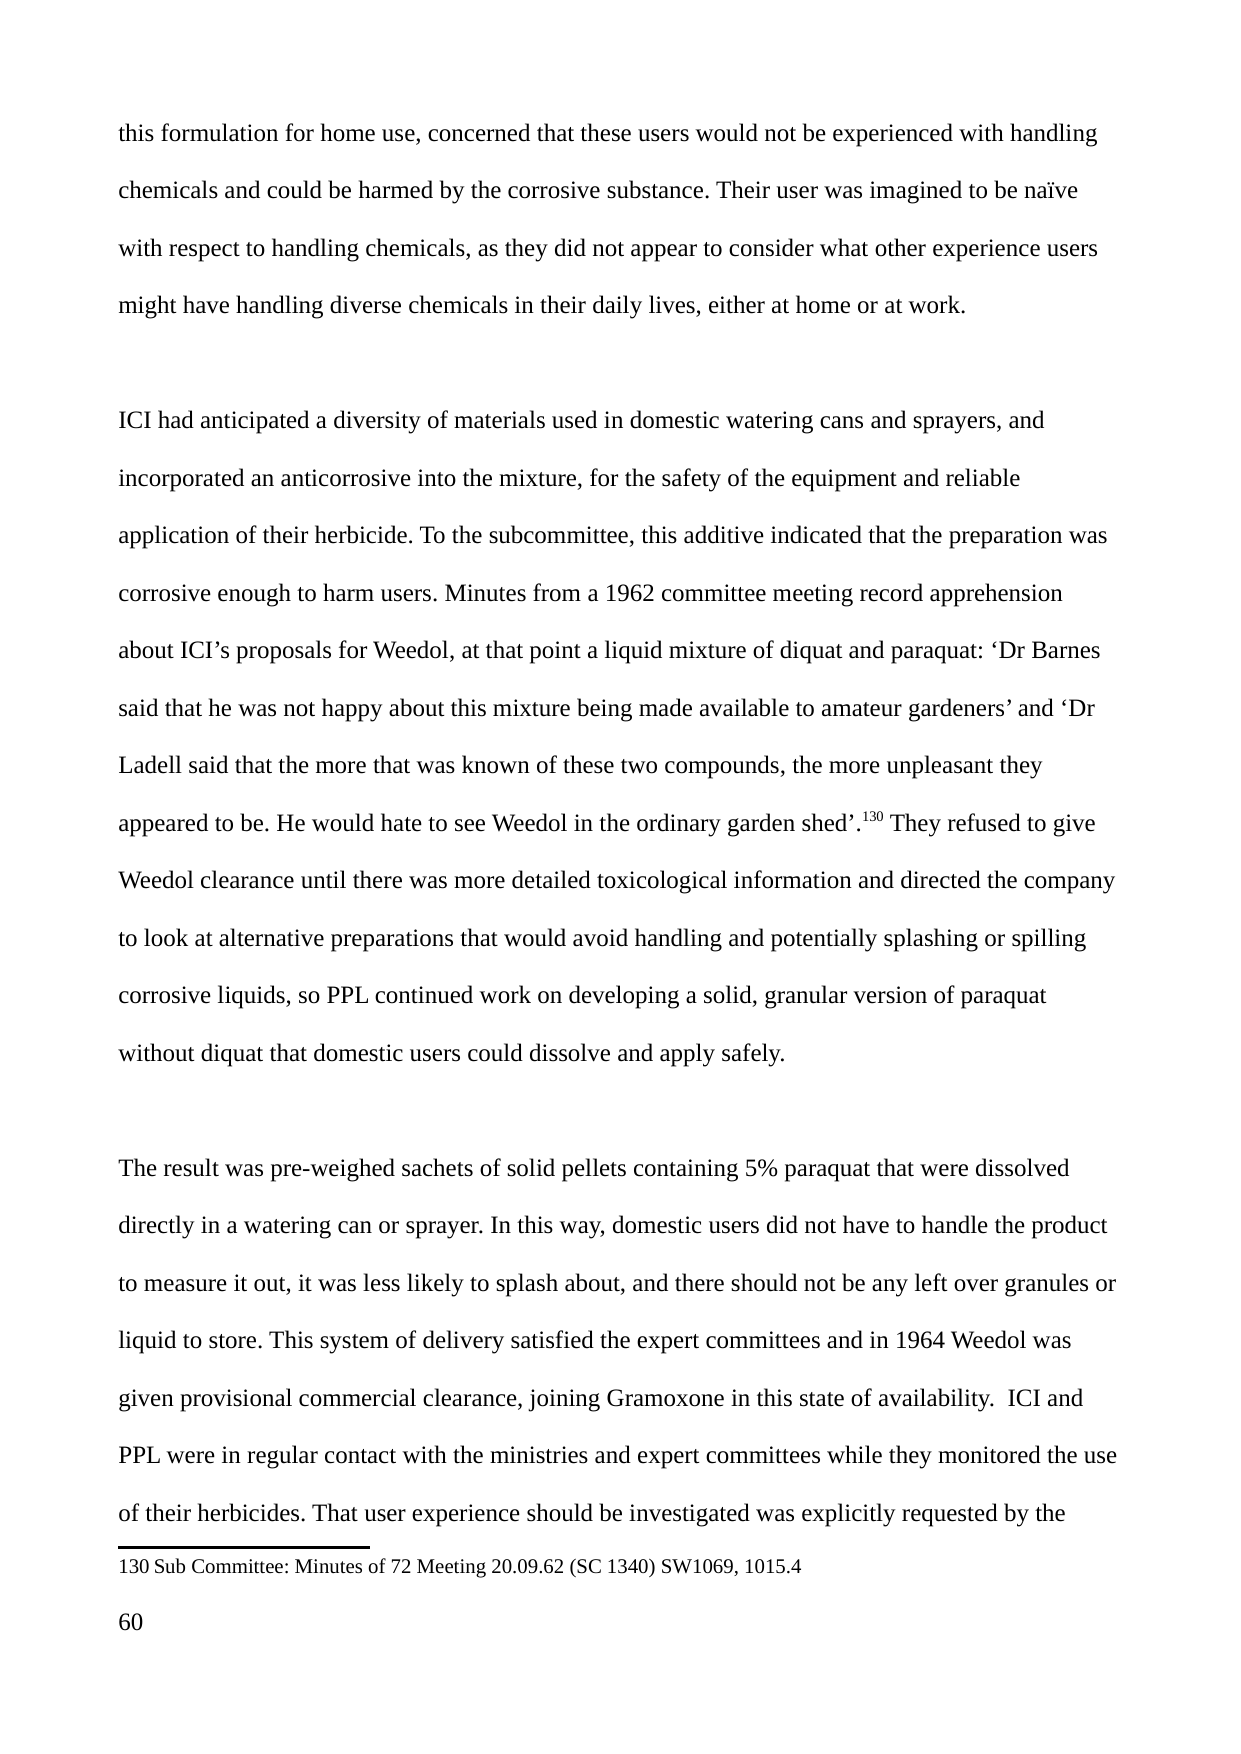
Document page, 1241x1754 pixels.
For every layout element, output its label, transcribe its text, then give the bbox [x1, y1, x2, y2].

text The result was pre-weighed sachets of solid pellets containing 5% paraquat that were dissolved directly in a watering can or sprayer. In this way, domestic users did not have to handle the product to measure it out, it was less likely to splash about, and there should not be any left over granules or liquid to store. This system of delivery satisfied the expert committees and in 1964 Weedol was given provisional commercial clearance, joining Gramoxone in this state of availability. ICI and PPL were in regular contact with the ministries and expert committees while they monitored the use of their herbicides. That user experience should be investigated was explicitly requested by the [118, 1153, 1122, 1527]
text Sub Committee: Minutes of 72 Meeting 20.09.62 (SC 1340) SW1069, 1015.4 [118, 1553, 1122, 1578]
text this formulation for home use, concerned that these users would not be experienced with handling chemicals and could be harmed by the corrosive substance. Their user was imagined to be naïve with respect to handling chemicals, as they did not appear to consider what other experience users might have handling diverse chemicals in their daily lives, either at home or at work. [118, 118, 1122, 319]
text ICI had anticipated a diversity of materials used in domestic watering cans and sprayers, and incorporated an anticorrosive into the mixture, for the safety of the equipment and reliable application of their herbicide. To the subcommittee, this additive indicated that the preparation was corrosive enough to harm users. Minutes from a 1962 committee meeting record apprehension about ICI’s proposals for Weedol, at that point a liquid mixture of diquat and paraquat: ‘Dr Barnes said that he was not happy about this mixture being made available to amateur gardeners’ and ‘Dr Ladell said that the more that was known of these two compounds, the more unpleasant they appeared to be. He would hate to see Weedol in the ordinary garden shed’. They refused to give Weedol clearance until there was more detailed toxicological information and directed the company to look at alternative preparations that would avoid handling and potentially splashing or spilling corrosive liquids, so PPL continued work on developing a solid, granular version of paraquat without diquat that domestic users could dissolve and apply safely. [118, 406, 1122, 1067]
